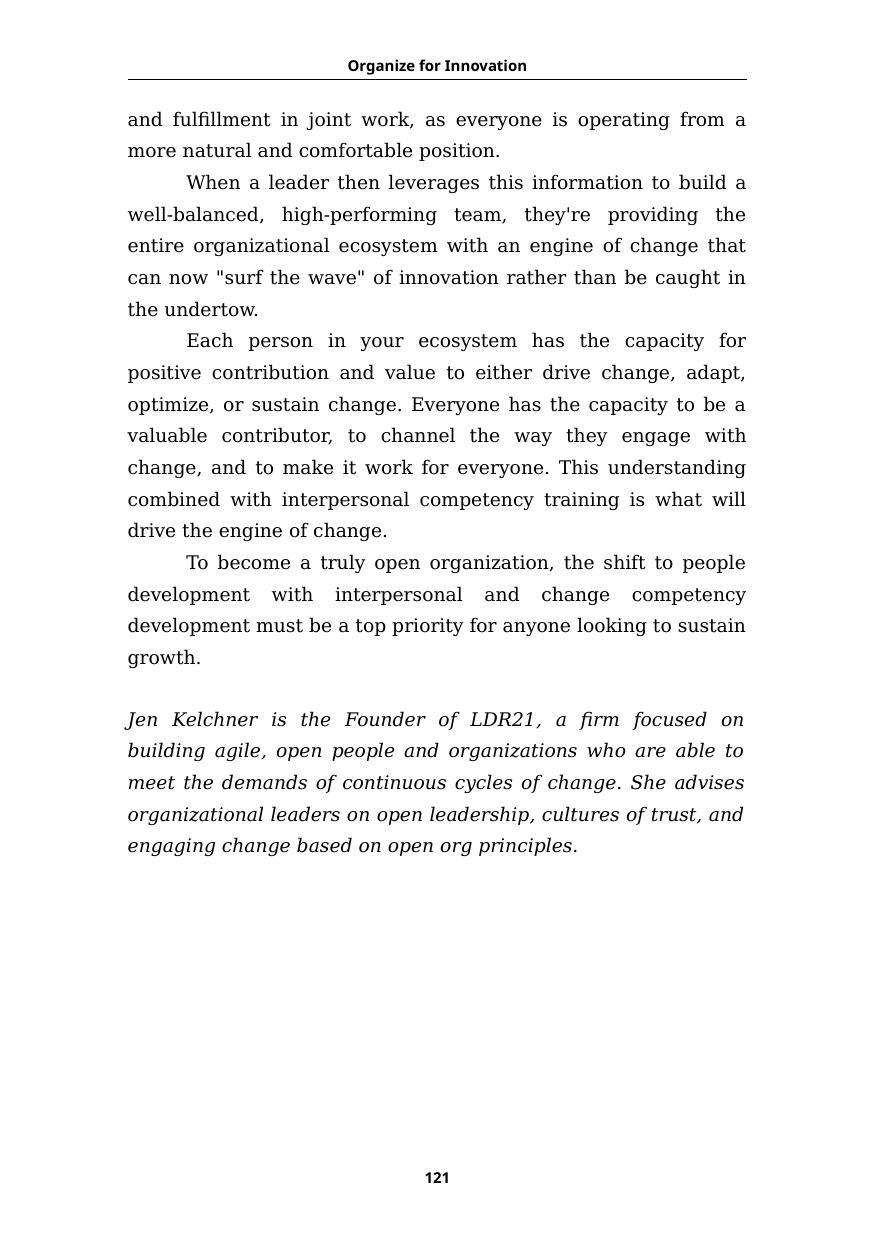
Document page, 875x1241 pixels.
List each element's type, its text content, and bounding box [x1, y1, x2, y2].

text To become a truly open organization, the shift to people development with interpersonal and change competency development must be a top priority for anyone looking to sustain growth. [127, 552, 747, 669]
text and fulfillment in joint work, as everyone is operating from a more natural and comfortable position. [127, 109, 747, 162]
text Jen Kelchner is the Founder of LDR21, a firm focused on building agile, open people and organizations who are able to meet the demands of continuous cycles of change. She advises organizational leaders on open leadership, cultures of trust, and engaging change based on open org principles. [127, 709, 747, 857]
text When a leader then leverages this information to build a well-balanced, high-performing team, they're providing the entire organizational ecosystem with an engine of change that can now "surf the wave" of innovation rather than be caught in the undertow. [127, 172, 747, 321]
text Each person in your ecosystem has the capacity for positive contribution and value to either drive change, adapt, optimize, or sustain change. Everyone has the capacity to be a valuable contributor, to channel the way they engage with change, and to make it work for everyone. This understanding combined with interpersonal competency training is what will drive the engine of change. [127, 330, 747, 542]
